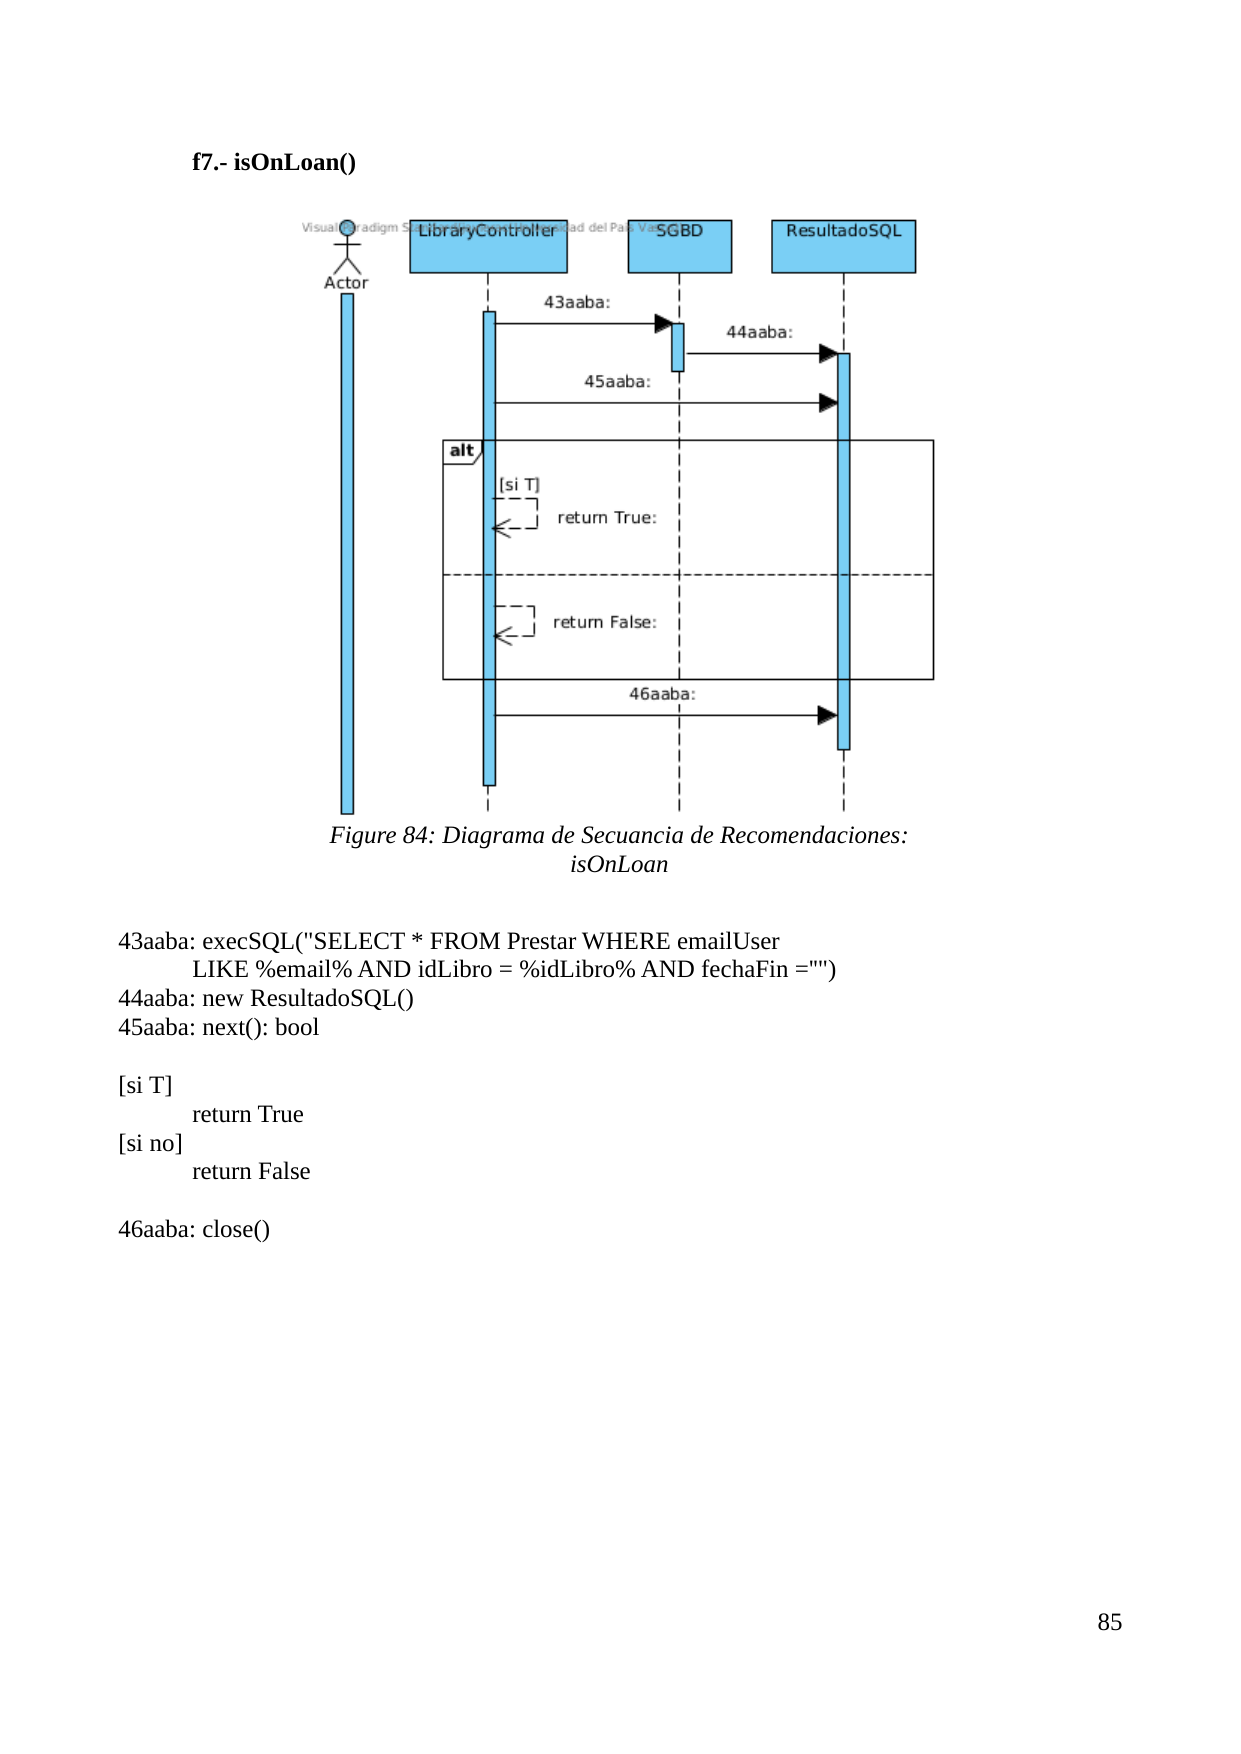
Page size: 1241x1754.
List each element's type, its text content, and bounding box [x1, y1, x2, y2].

subtitle 43aaba: execSQL("SELECT * FROM Prestar WHERE emailUser LIKE %email% AND idLibro = %idLibro% AND fechaFin =''") [118, 926, 1122, 984]
subtitle 44aaba: new ResultadoSQL() [118, 984, 1122, 1012]
subtitle [si T] [118, 1070, 1122, 1099]
subtitle return True [118, 1099, 1122, 1128]
subtitle return False [118, 1157, 1122, 1186]
subtitle 46aaba: close() [118, 1214, 1122, 1243]
subtitle 45aaba: next(): bool [118, 1013, 1122, 1041]
subtitle [si no] [118, 1128, 1122, 1157]
text Figure 84: Diagrama de Secuancia de Recomendaciones: isOnLoan [302, 821, 938, 878]
picture [302, 217, 939, 821]
subtitle f7.- isOnLoan() [118, 147, 1122, 176]
